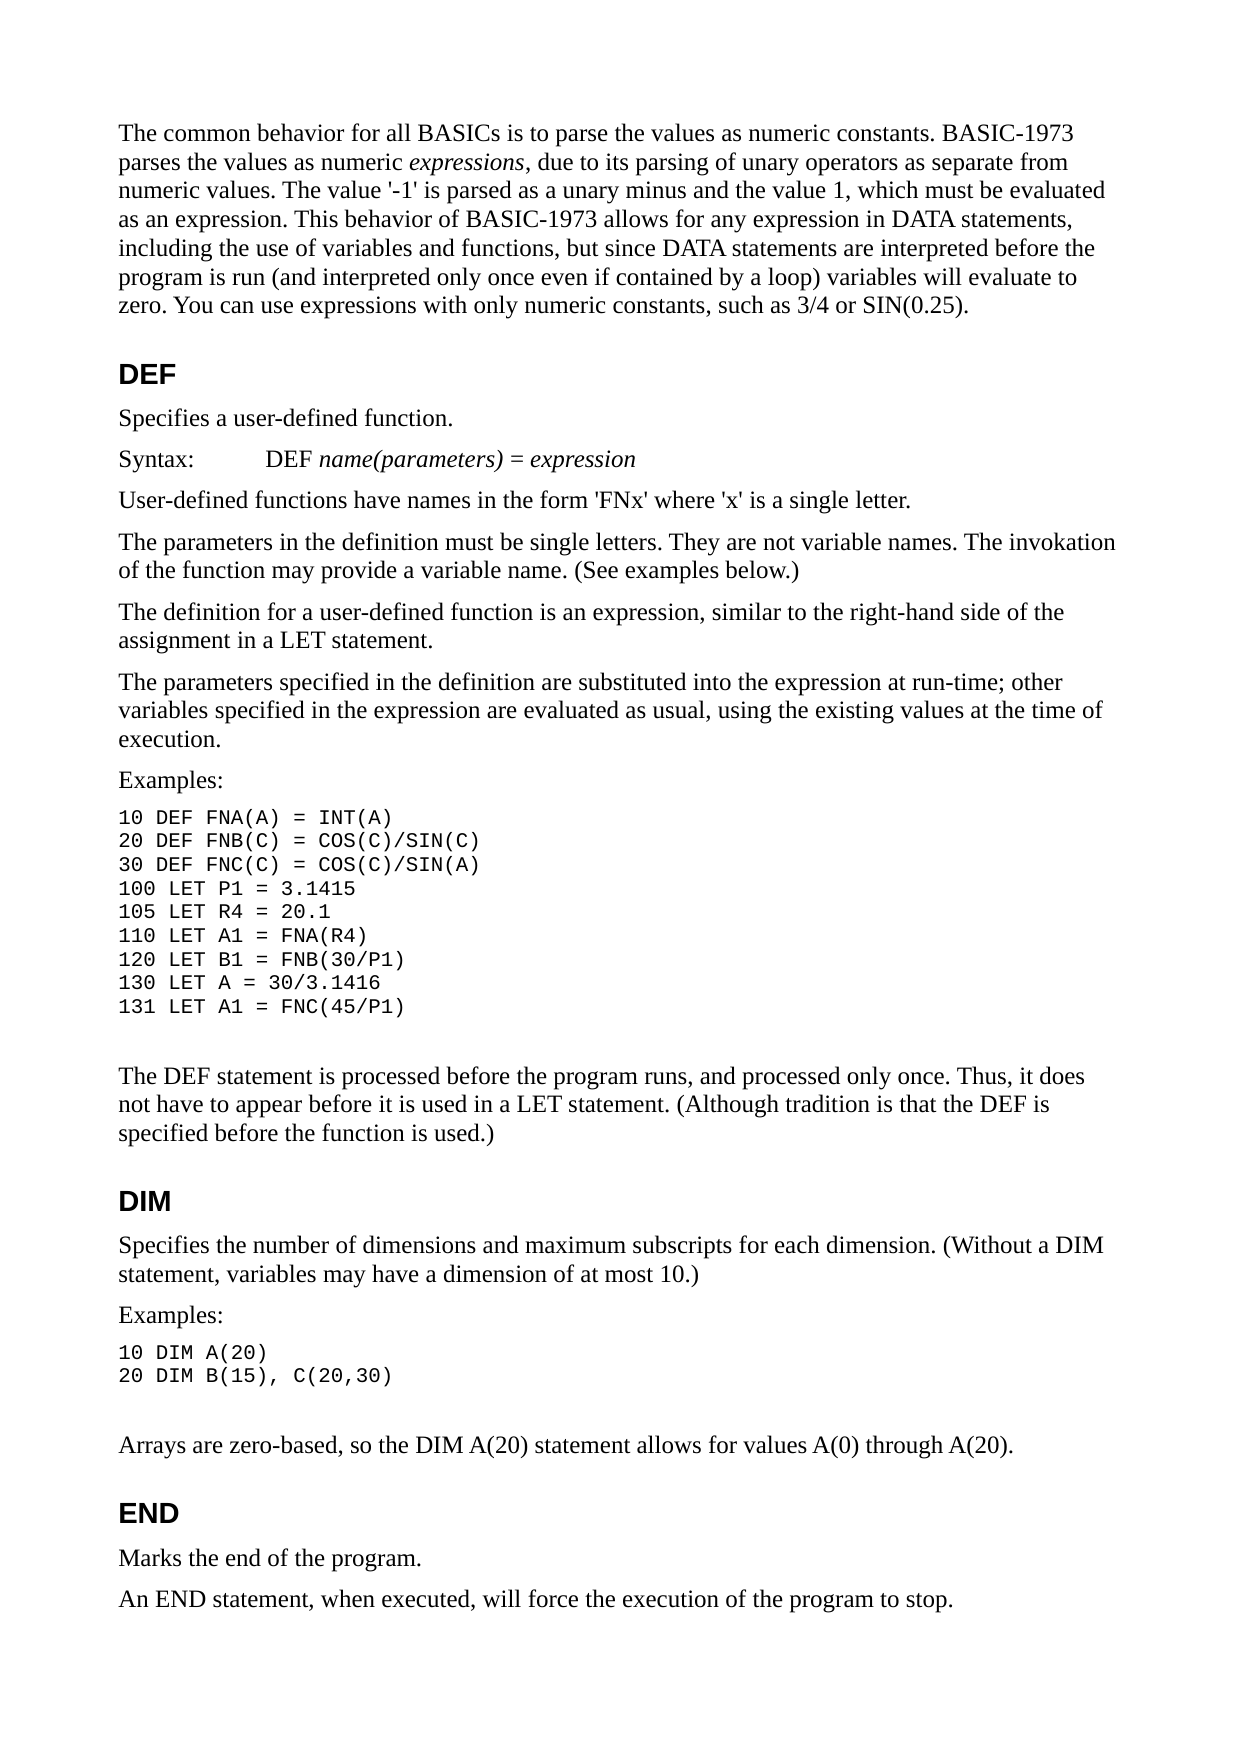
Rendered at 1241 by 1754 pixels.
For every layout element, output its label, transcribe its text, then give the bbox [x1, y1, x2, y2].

text The parameters in the definition must be single letters. They are not variable names. The invokation of the function may provide a variable name. (See examples below.) [118, 527, 1122, 584]
text The parameters specified in the definition are substituted into the expression at run-time; other variables specified in the expression are evaluated as usual, using the existing values at the time of execution. [118, 667, 1122, 753]
text User-defined functions have names in the form 'FNx' where 'x' is a single letter. [118, 485, 1122, 514]
text 20 DIM B(15), C(20,30) [118, 1365, 1122, 1389]
text Marks the end of the program. [118, 1543, 1122, 1571]
text Specifies the number of dimensions and maximum subscripts for each dimension. (Without a DIM statement, variables may have a dimension of at most 10.) [118, 1231, 1122, 1288]
text The definition for a user-defined function is an expression, similar to the right-hand side of the assignment in a LET statement. [118, 597, 1122, 654]
text 30 DEF FNC(C) = COS(C)/SIN(A) [118, 854, 1122, 878]
text The DEF statement is processed before the program runs, and processed only once. Thus, it does not have to appear before it is used in a LET statement. (Although tradition is that the DEF is specified before the function is used.) [118, 1061, 1122, 1147]
text 20 DEF FNB(C) = COS(C)/SIN(C) [118, 830, 1122, 854]
text Arrays are zero-based, so the DIM A(20) statement allows for values A(0) through A(20). [118, 1430, 1122, 1459]
subtitle END [118, 1497, 1122, 1530]
text 130 LET A = 30/3.1416 [118, 972, 1122, 996]
text An END statement, when executed, will force the execution of the program to stop. [118, 1584, 1122, 1613]
text 120 LET B1 = FNB(30/P1) [118, 948, 1122, 972]
subtitle DIM [118, 1184, 1122, 1218]
subtitle DEF [118, 357, 1122, 390]
text Examples: [118, 1301, 1122, 1329]
text 10 DEF FNA(A) = INT(A) [118, 807, 1122, 830]
text Examples: [118, 765, 1122, 794]
text 110 LET A1 = FNA(R4) [118, 925, 1122, 948]
text Syntax: DEF name(parameters) = expression [118, 444, 1122, 473]
text 10 DIM A(20) [118, 1342, 1122, 1365]
text Specifies a user-defined function. [118, 403, 1122, 432]
text 131 LET A1 = FNC(45/P1) [118, 996, 1122, 1019]
text The common behavior for all BASICs is to parse the values as numeric constants. BASIC-1973 parses the values as numeric expressions, due to its parsing of unary operators as separate from numeric values. The value '-1' is parsed as a unary minus and the value 1, which must be evaluated as an expression. This behavior of BASIC-1973 allows for any expression in DATA statements, including the use of variables and functions, but since DATA statements are interpreted before the program is run (and interpreted only once even if contained by a loop) variables will evaluate to zero. You can use expressions with only numeric constants, such as 3/4 or SIN(0.25). [118, 118, 1122, 319]
text 100 LET P1 = 3.1415 [118, 878, 1122, 901]
text 105 LET R4 = 20.1 [118, 901, 1122, 925]
